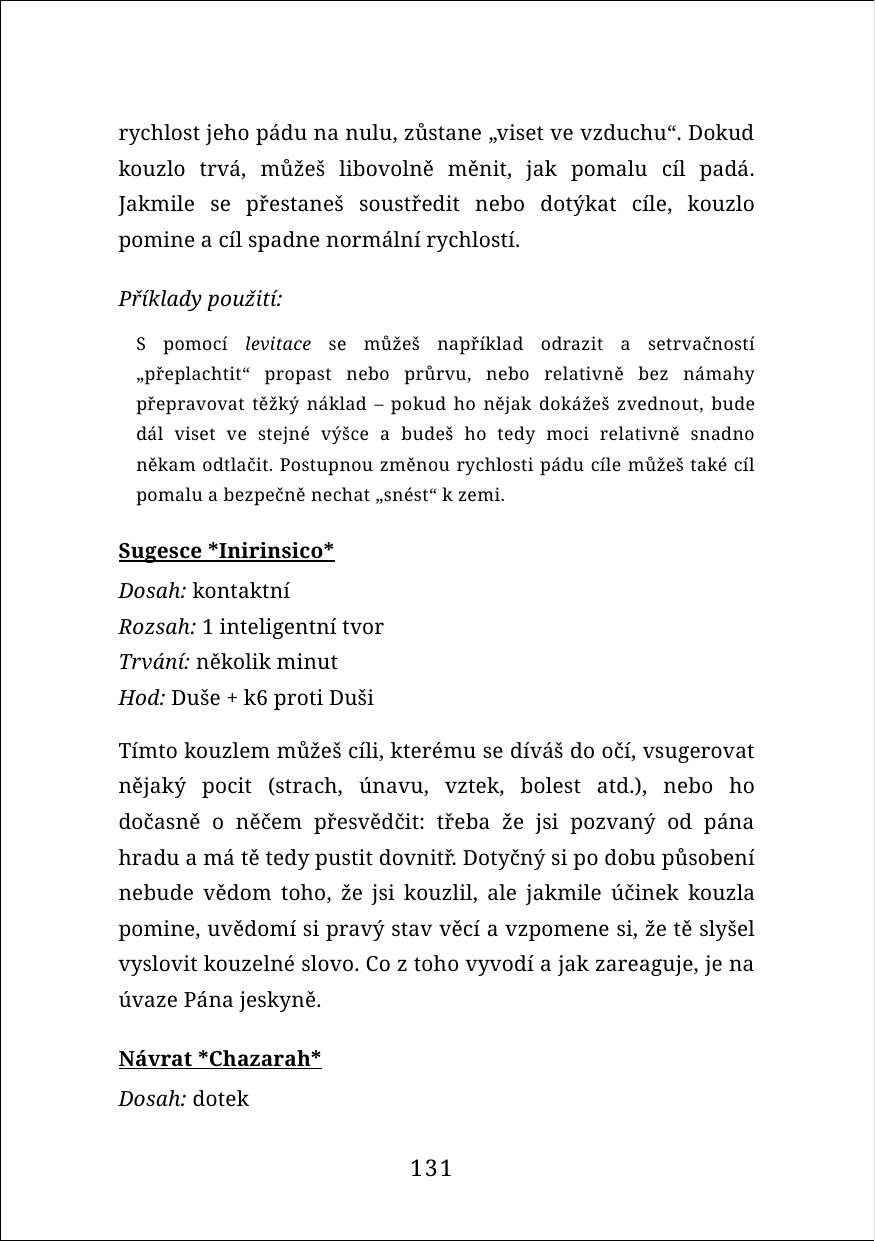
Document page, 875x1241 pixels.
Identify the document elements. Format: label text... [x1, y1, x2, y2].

subtitle Návrat *Chazarah* [118, 1044, 756, 1072]
text Dosah: kontaktní Rozsah: 1 inteligentní tvor Trvání: několik minut Hod: Duše + k6 proti Duši [118, 576, 756, 711]
text Dosah: dotek [118, 1084, 756, 1113]
text S pomocí levitace se můžeš například odrazit a setrvačností „přeplachtit“ propast nebo průrvu, nebo relativně bez námahy přepravovat těžký náklad – pokud ho nějak dokážeš zvednout, bude dál viset ve stejné výšce a budeš ho tedy moci relativně snadno někam odtlačit. Postupnou změnou rychlosti pádu cíle můžeš také cíl pomalu a bezpečně nechat „snést“ k zemi. [136, 331, 756, 506]
text Tímto kouzlem můžeš cíli, kterému se díváš do očí, vsugerovat nějaký pocit (strach, únavu, vztek, bolest atd.), nebo ho dočasně o něčem přesvědčit: třeba že jsi pozvaný od pána hradu a má tě tedy pustit dovnitř. Dotyčný si po dobu působení nebude vědom toho, že jsi kouzlil, ale jakmile účinek kouzla pomine, uvědomí si pravý stav věcí a vzpomene si, že tě slyšel vyslovit kouzelné slovo. Co z toho vyvodí a jak zareaguje, je na úvaze Pána jeskyně. [118, 736, 756, 1013]
subtitle Sugesce *Inirinsico* [118, 536, 756, 564]
text rychlost jeho pádu na nulu, zůstane „viset ve vzduchu“. Dokud kouzlo trvá, můžeš libovolně měnit, jak pomalu cíl padá. Jakmile se přestaneš soustředit nebo dotýkat cíle, kouzlo pomine a cíl spadne normální rychlostí. [118, 118, 756, 253]
text Příklady použití: [118, 284, 756, 312]
